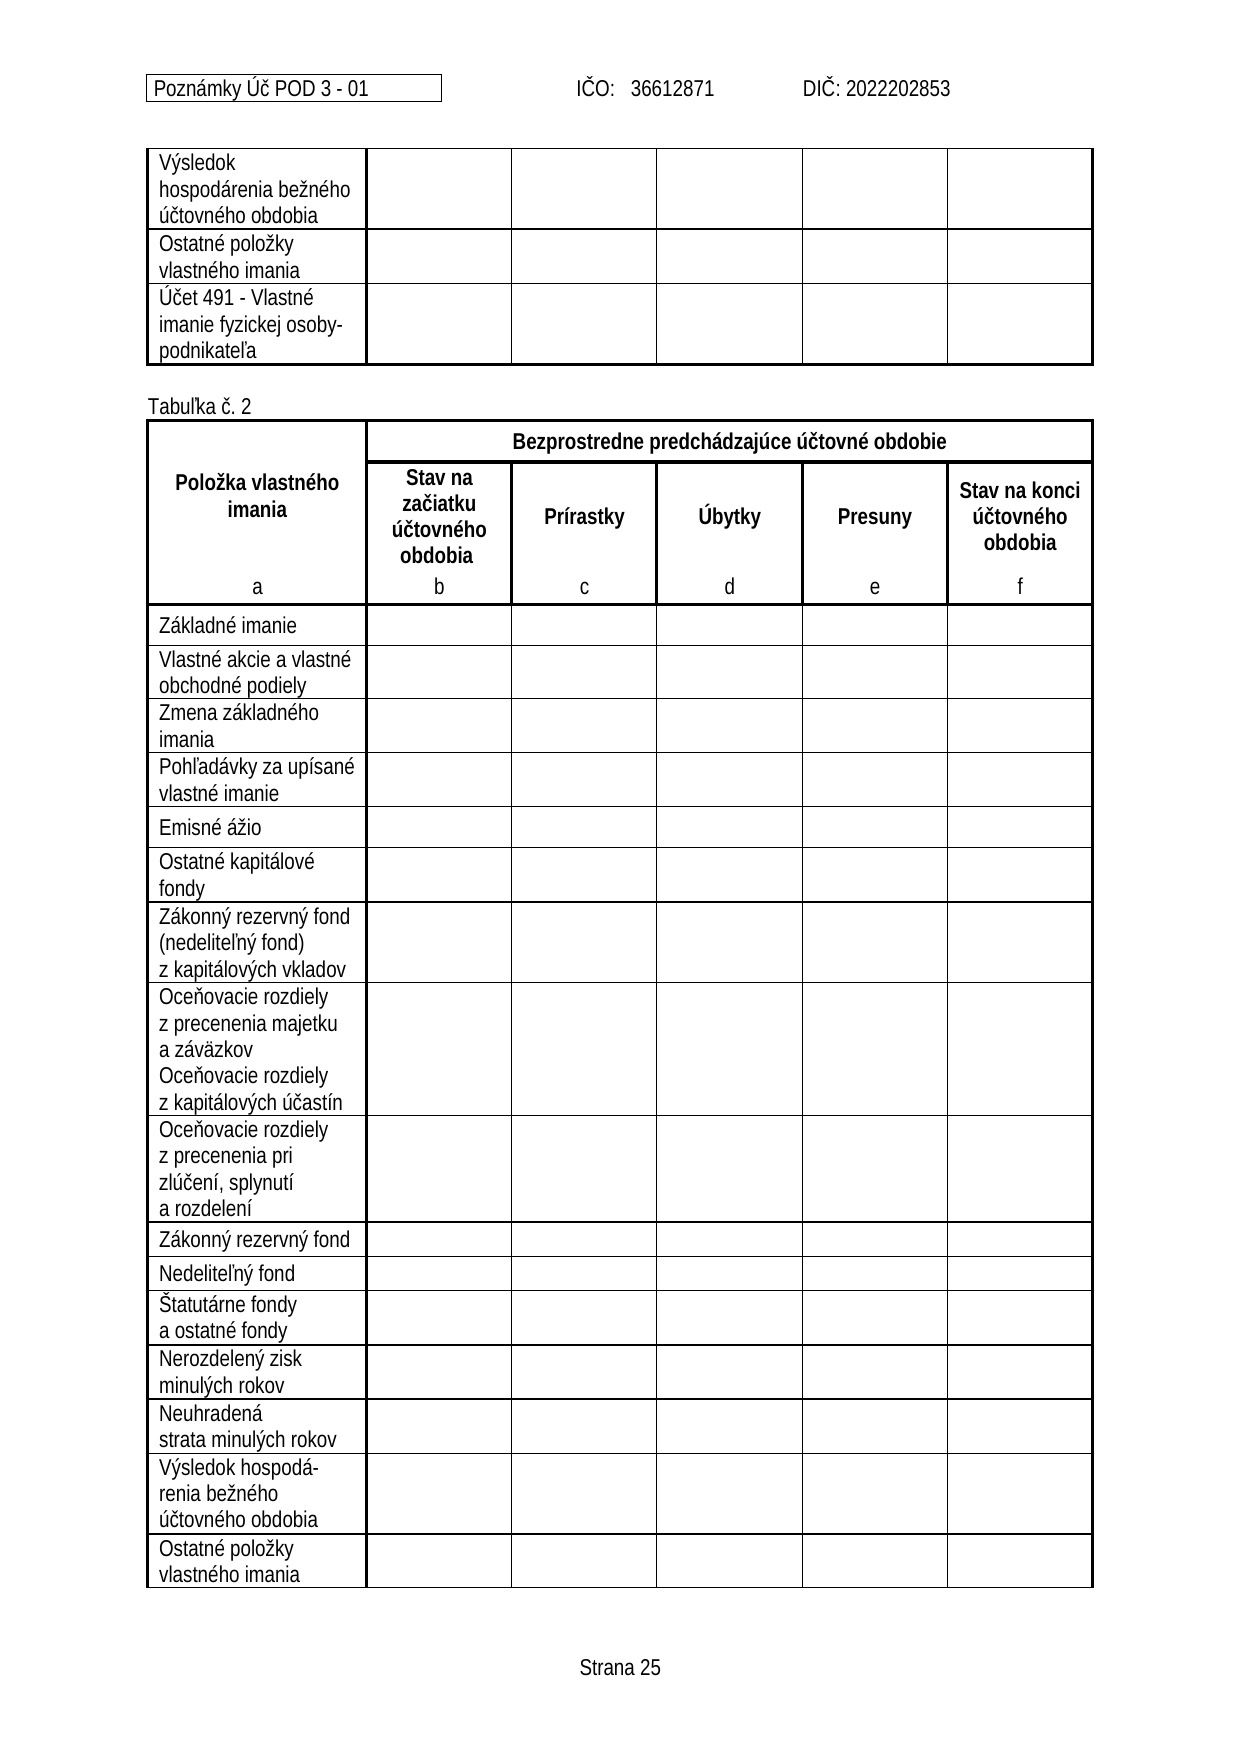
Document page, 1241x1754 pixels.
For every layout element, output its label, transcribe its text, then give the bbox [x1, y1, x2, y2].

table_cell [368, 1257, 511, 1290]
table_cell [657, 1291, 802, 1344]
table_cell [657, 753, 802, 806]
table_cell [512, 1291, 656, 1344]
table_cell [803, 1454, 947, 1532]
table_cell [512, 753, 656, 806]
table_cell Nedeliteľný fond [149, 1257, 365, 1290]
table_cell [368, 983, 511, 1062]
table_cell [803, 848, 947, 901]
table_header Položka vlastného imania [149, 422, 365, 569]
table_cell Emisné ážio [149, 807, 365, 847]
table_cell Nerozdelený zisk minulých rokov [149, 1346, 365, 1398]
table_cell [368, 753, 511, 806]
table_cell Ostatné položky vlastného imania [149, 1535, 365, 1587]
table_cell [657, 1062, 802, 1115]
table_cell [368, 903, 511, 982]
table_cell [803, 1116, 947, 1221]
table_cell [657, 1257, 802, 1290]
table_cell [657, 983, 802, 1062]
table_cell Vlastné akcie a vlastné obchodné podiely [149, 646, 365, 698]
table_cell [948, 1116, 1091, 1221]
table_cell Neuhradená strata minulých rokov [149, 1400, 365, 1452]
table_cell [657, 903, 802, 982]
table_cell [657, 1400, 802, 1452]
table_cell [657, 1223, 802, 1256]
table_cell [803, 1535, 947, 1587]
table_cell [368, 807, 511, 847]
table_cell [512, 149, 656, 228]
table_cell [948, 1062, 1091, 1115]
table_cell [948, 1454, 1091, 1532]
table_cell e [804, 569, 946, 603]
table_cell [368, 1400, 511, 1452]
table_cell [948, 699, 1091, 752]
table_cell [803, 753, 947, 806]
table_cell [657, 807, 802, 847]
table_cell [948, 1346, 1091, 1398]
table_cell [512, 807, 656, 847]
table_cell [368, 284, 511, 363]
table_cell [512, 1062, 656, 1115]
table_cell a [149, 569, 365, 603]
table_cell [948, 753, 1091, 806]
table_cell [368, 699, 511, 752]
table_cell [657, 606, 802, 644]
table_cell [803, 1291, 947, 1344]
table_cell [948, 807, 1091, 847]
table_cell [368, 1346, 511, 1398]
table_cell [512, 1223, 656, 1256]
table_cell Úbytky [658, 464, 801, 569]
table_cell Výsledok hospodárenia bežného účtovného obdobia [149, 149, 365, 228]
table_cell [948, 1535, 1091, 1587]
table_cell [368, 848, 511, 901]
table_cell Pohľadávky za upísané vlastné imanie [149, 753, 365, 806]
table_cell [948, 903, 1091, 982]
table_cell [368, 230, 511, 283]
table_cell [803, 699, 947, 752]
table_cell Oceňovacie rozdiely z precenenia majetku a záväzkov [149, 983, 365, 1062]
table_cell [657, 149, 802, 228]
table_cell [657, 646, 802, 698]
table_cell [803, 149, 947, 228]
table_cell [803, 983, 947, 1062]
table_cell [657, 699, 802, 752]
table_cell [512, 1400, 656, 1452]
table_cell [948, 1291, 1091, 1344]
table_cell [368, 149, 511, 228]
table_cell [512, 230, 656, 283]
table_cell Zákonný rezervný fond [149, 1223, 365, 1256]
table_cell [368, 1116, 511, 1221]
table_cell [657, 284, 802, 363]
table_cell [803, 646, 947, 698]
table_cell [948, 1400, 1091, 1452]
table_cell [803, 1400, 947, 1452]
table_cell Oceňovacie rozdiely z precenenia pri zlúčení, splynutí a rozdelení [149, 1116, 365, 1221]
table_cell [512, 1346, 656, 1398]
table_cell [512, 1116, 656, 1221]
table_cell [948, 1223, 1091, 1256]
table_cell [948, 1257, 1091, 1290]
table_cell [657, 848, 802, 901]
table_cell [368, 1062, 511, 1115]
table_cell [948, 983, 1091, 1062]
table_cell [948, 230, 1091, 283]
table_cell [803, 807, 947, 847]
table_cell [512, 284, 656, 363]
table_cell [657, 1454, 802, 1532]
table_cell [803, 1223, 947, 1256]
table_cell [948, 848, 1091, 901]
table_cell [948, 284, 1091, 363]
table_cell [368, 1291, 511, 1344]
table_cell [368, 606, 511, 644]
table_cell [657, 1346, 802, 1398]
table_cell [512, 1454, 656, 1532]
table_cell Prírastky [513, 464, 655, 569]
table_cell Ostatné kapitálové fondy [149, 848, 365, 901]
table_cell [803, 284, 947, 363]
table_cell [803, 903, 947, 982]
table_cell Stav na konci účtovného obdobia [949, 464, 1091, 569]
table_cell [948, 646, 1091, 698]
table_cell [512, 848, 656, 901]
table_cell [657, 230, 802, 283]
table_cell [368, 1535, 511, 1587]
table_cell [803, 1346, 947, 1398]
table_cell d [658, 569, 801, 603]
table_cell f [949, 569, 1091, 603]
text Tabuľka č. 2 [148, 393, 1092, 419]
table_cell [368, 1223, 511, 1256]
table_cell [512, 1535, 656, 1587]
table_cell [657, 1535, 802, 1587]
table_cell [803, 230, 947, 283]
table_cell [657, 1116, 802, 1221]
table_cell [512, 903, 656, 982]
table_cell Oceňovacie rozdiely z kapitálových účastín [149, 1062, 365, 1115]
table_cell [948, 149, 1091, 228]
table_cell [512, 646, 656, 698]
table_cell [803, 606, 947, 644]
table_cell Stav na začiatku účtovného obdobia [368, 464, 510, 569]
table_cell Štatutárne fondy a ostatné fondy [149, 1291, 365, 1344]
table_header Bezprostredne predchádzajúce účtovné obdobie [368, 422, 1091, 460]
table_cell Presuny [804, 464, 946, 569]
table_cell [368, 1454, 511, 1532]
table_cell [512, 606, 656, 644]
table_cell [512, 1257, 656, 1290]
table_cell [948, 606, 1091, 644]
table_cell Zákonný rezervný fond (nedeliteľný fond) z kapitálových vkladov [149, 903, 365, 982]
table_cell Zmena základného imania [149, 699, 365, 752]
table_cell Výsledok hospodá-renia bežného účtovného obdobia [149, 1454, 365, 1532]
table_cell [512, 983, 656, 1062]
table_cell [512, 699, 656, 752]
table_cell Základné imanie [149, 606, 365, 644]
table_cell c [513, 569, 655, 603]
table_cell Účet 491 - Vlastné imanie fyzickej osoby- podnikateľa [149, 284, 365, 363]
table_cell b [368, 569, 510, 603]
table_cell [803, 1257, 947, 1290]
table_cell Ostatné položky vlastného imania [149, 230, 365, 283]
table_cell [803, 1062, 947, 1115]
table_cell [368, 646, 511, 698]
